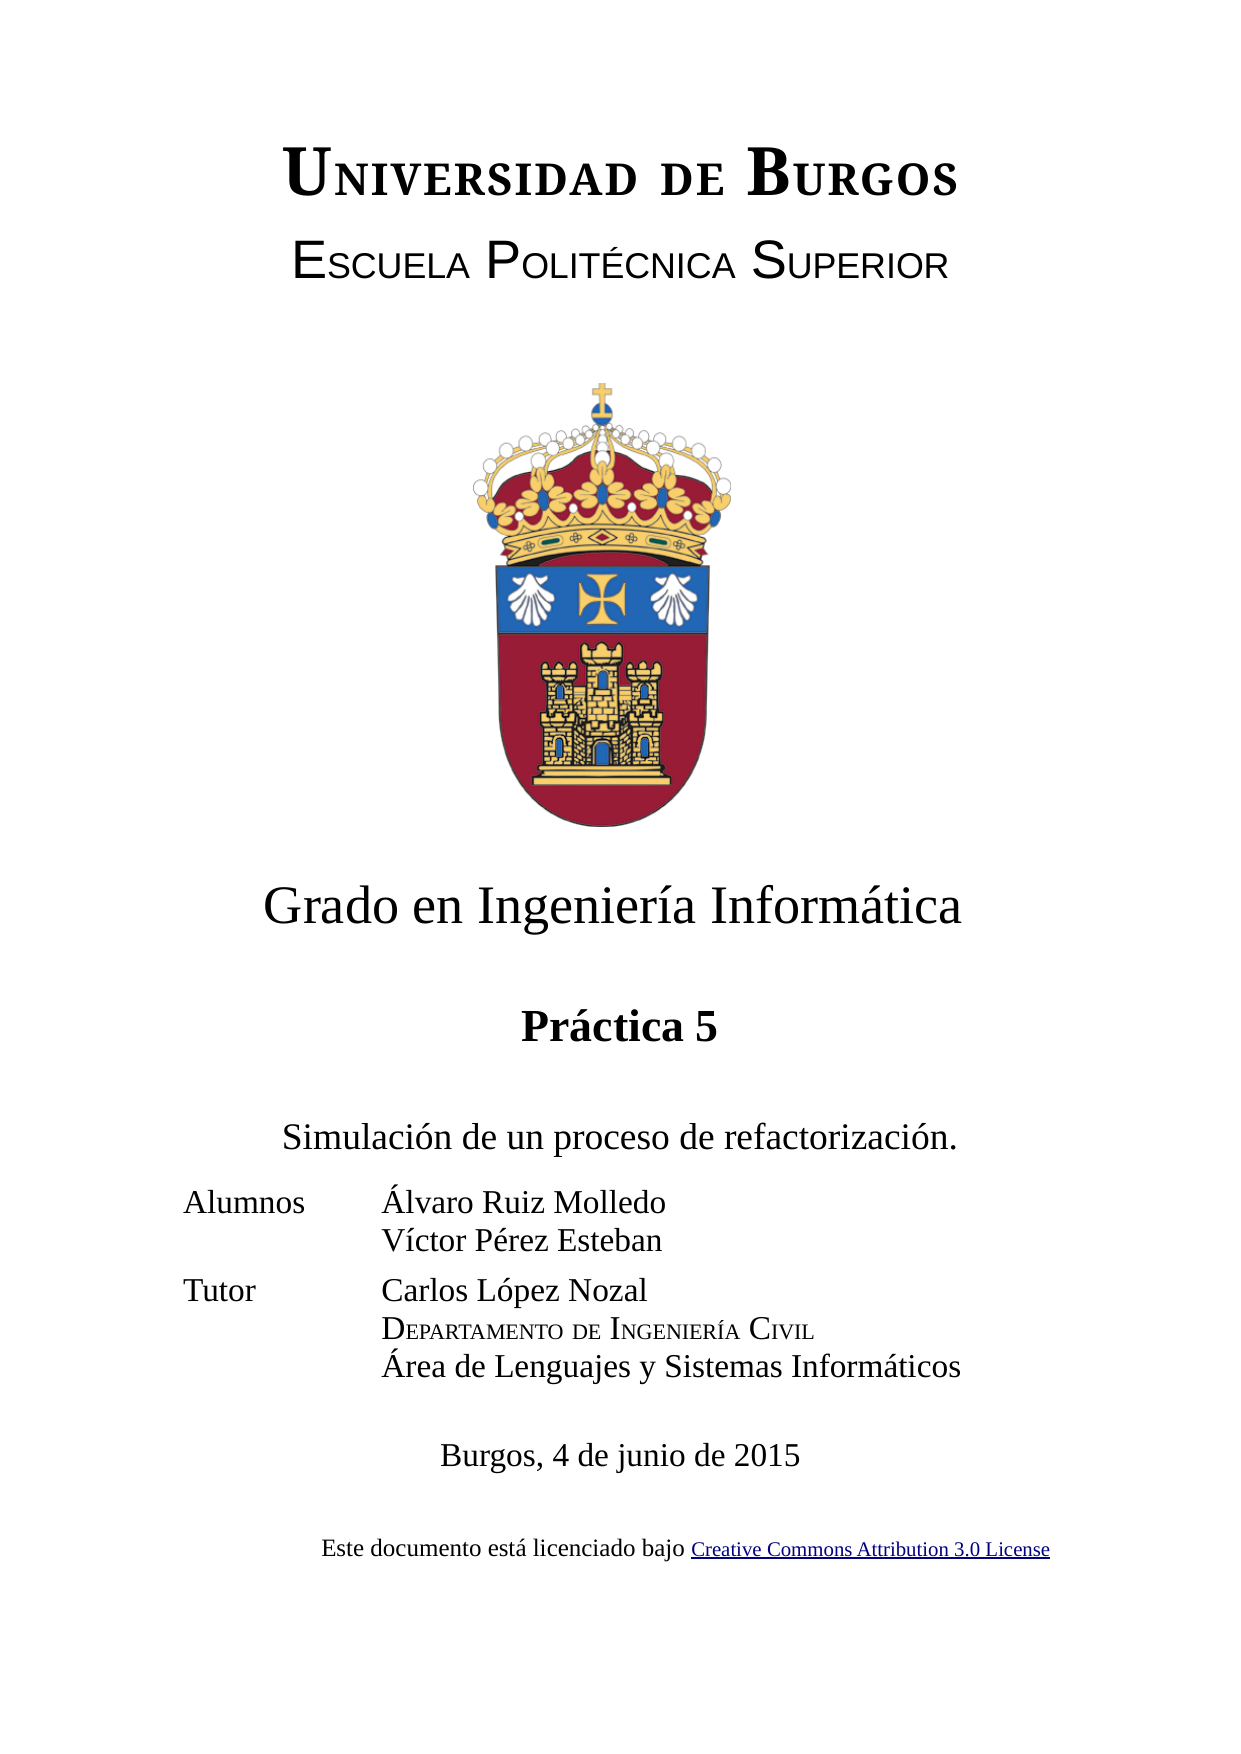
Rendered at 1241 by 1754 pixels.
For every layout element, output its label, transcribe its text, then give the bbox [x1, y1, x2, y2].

text Este documento está licenciado bajo Creative Commons Attribution 3.0 License [177, 1508, 1063, 1561]
table_cell Burgos, 4 de junio de 2015 [177, 1391, 1063, 1479]
picture [387, 383, 817, 827]
table_cell Tutor [177, 1264, 376, 1391]
table_cell Álvaro Ruiz Molledo Víctor Pérez Esteban [376, 1176, 1063, 1264]
table_cell Alumnos [177, 1176, 376, 1264]
table_cell Carlos López Nozal Departamento de Ingeniería Civil Área de Lenguajes y Sistemas Informáticos [376, 1264, 1063, 1391]
table_header Universidad de Burgos Escuela Politécnica Superior [177, 118, 1063, 349]
table_cell Grado en Ingeniería Informática Práctica 5 Simulación de un proceso de refactorización. [177, 349, 1063, 1176]
